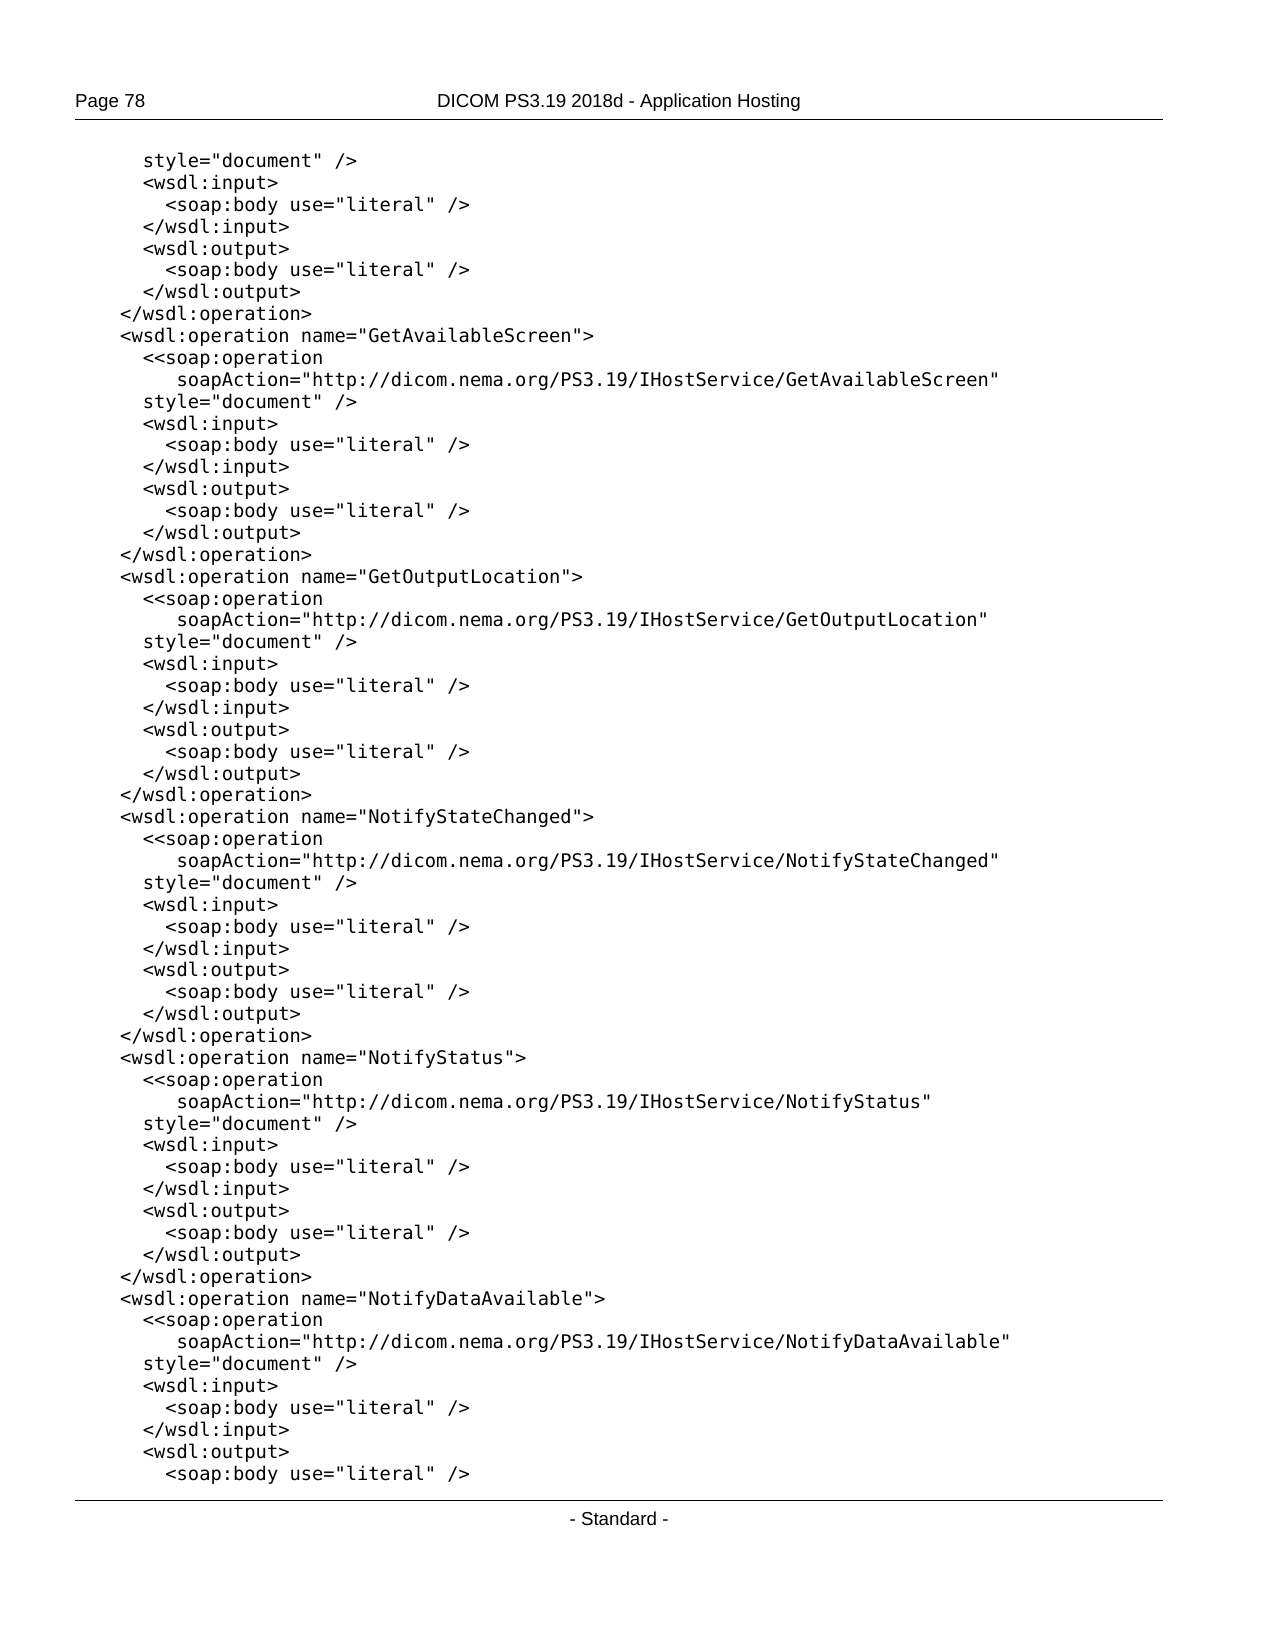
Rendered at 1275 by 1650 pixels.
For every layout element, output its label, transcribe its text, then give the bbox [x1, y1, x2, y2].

text style="document" /> <wsdl:input> <soap:body use="literal" /> </wsdl:input> <wsdl:output> <soap:body use="literal" /> </wsdl:output> </wsdl:operation> <wsdl:operation name="GetAvailableScreen"> <<soap:operation soapAction="http://dicom.nema.org/PS3.19/IHostService/GetAvailableScreen" style="document" /> <wsdl:input> <soap:body use="literal" /> </wsdl:input> <wsdl:output> <soap:body use="literal" /> </wsdl:output> </wsdl:operation> <wsdl:operation name="GetOutputLocation"> <<soap:operation soapAction="http://dicom.nema.org/PS3.19/IHostService/GetOutputLocation" style="document" /> <wsdl:input> <soap:body use="literal" /> </wsdl:input> <wsdl:output> <soap:body use="literal" /> </wsdl:output> </wsdl:operation> <wsdl:operation name="NotifyStateChanged"> <<soap:operation soapAction="http://dicom.nema.org/PS3.19/IHostService/NotifyStateChanged" style="document" /> <wsdl:input> <soap:body use="literal" /> </wsdl:input> <wsdl:output> <soap:body use="literal" /> </wsdl:output> </wsdl:operation> <wsdl:operation name="NotifyStatus"> <<soap:operation soapAction="http://dicom.nema.org/PS3.19/IHostService/NotifyStatus" style="document" /> <wsdl:input> <soap:body use="literal" /> </wsdl:input> <wsdl:output> <soap:body use="literal" /> </wsdl:output> </wsdl:operation> <wsdl:operation name="NotifyDataAvailable"> <<soap:operation soapAction="http://dicom.nema.org/PS3.19/IHostService/NotifyDataAvailable" style="document" /> <wsdl:input> <soap:body use="literal" /> </wsdl:input> <wsdl:output> <soap:body use="literal" /> [75, 150, 1162, 1484]
